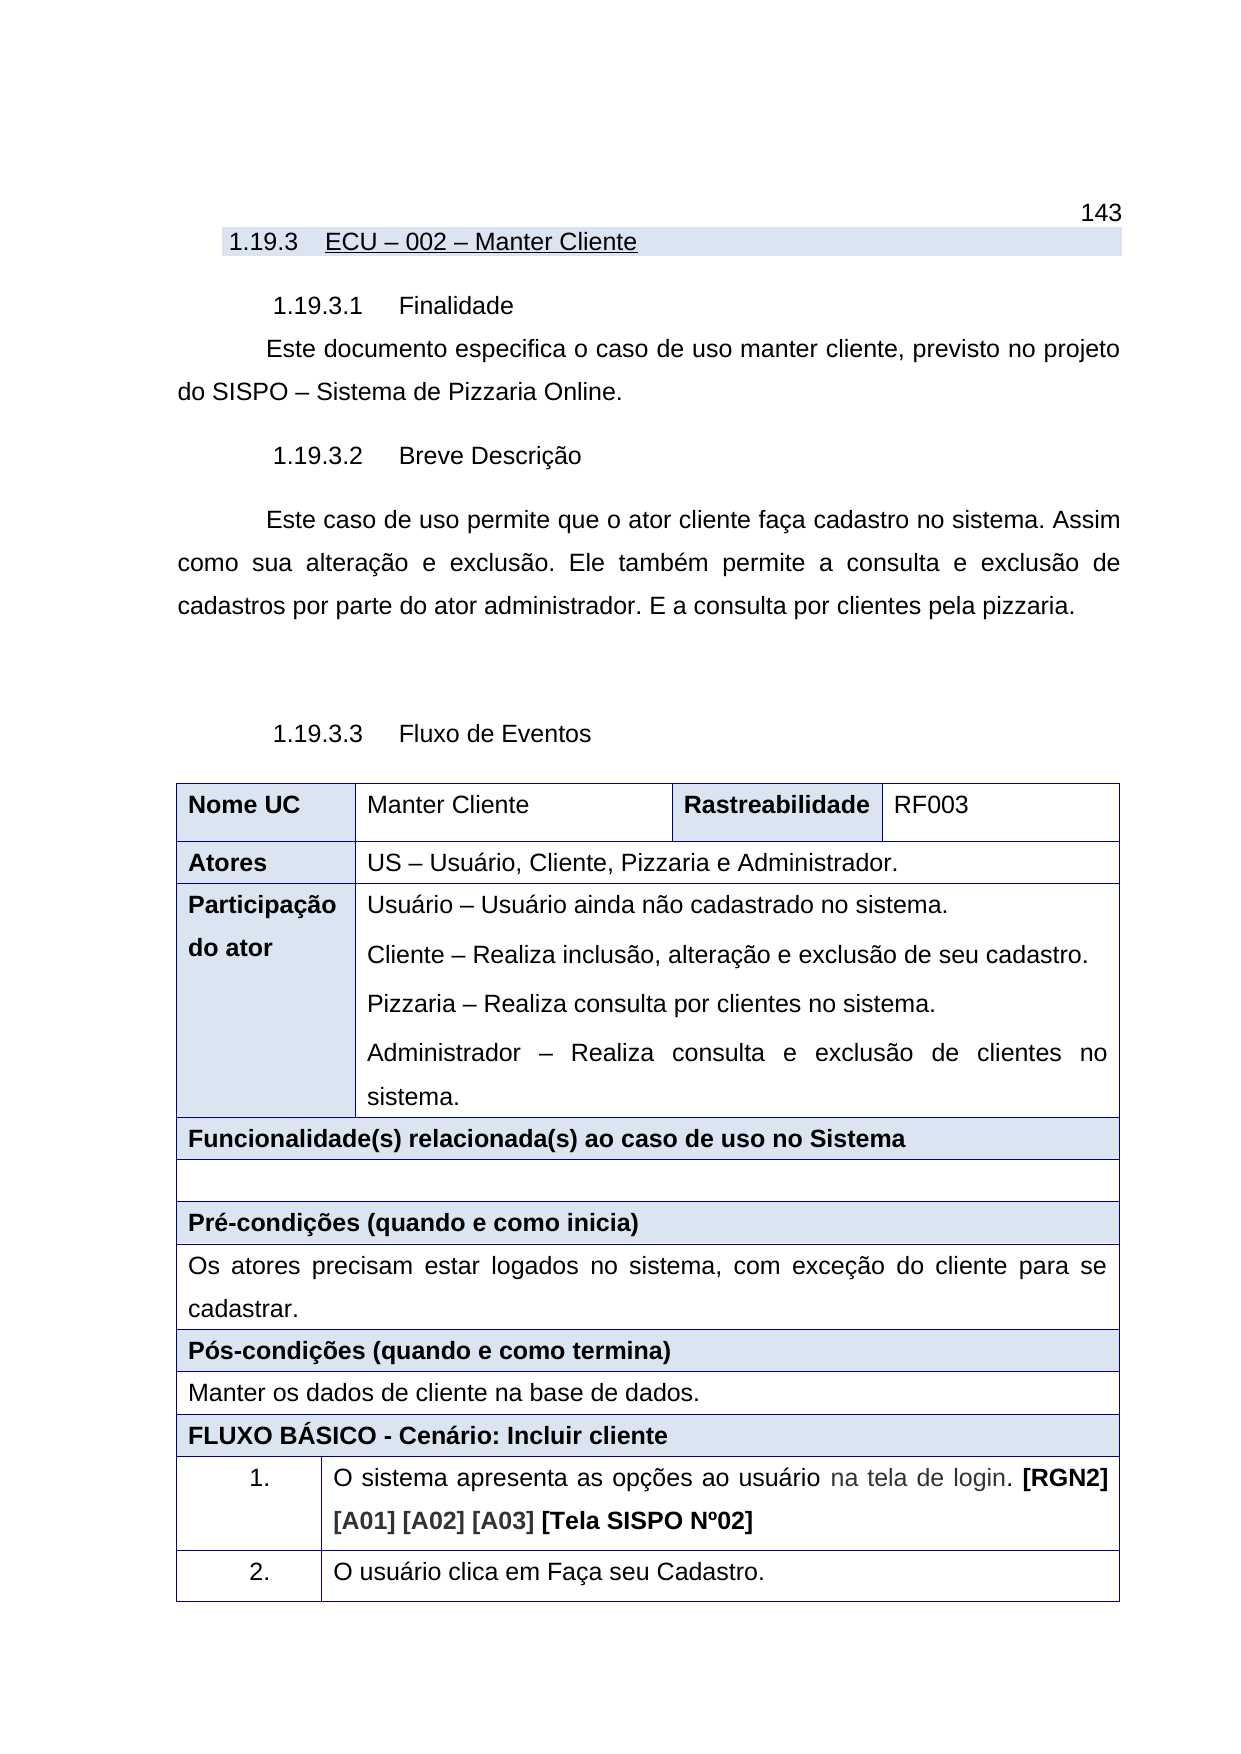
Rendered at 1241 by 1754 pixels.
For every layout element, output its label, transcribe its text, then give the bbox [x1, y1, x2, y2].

text Este documento especifica o caso de uso manter cliente, previsto no projeto do SISPO – Sistema de Pizzaria Online. [177, 334, 1122, 406]
table_cell US – Usuário, Cliente, Pizzaria e Administrador. [356, 842, 1119, 883]
table_header RF003 [883, 784, 1119, 841]
table_cell [177, 1160, 1119, 1201]
subtitle Fluxo de Eventos [266, 719, 1122, 748]
subtitle Finalidade [266, 291, 1122, 319]
table_cell FLUXO BÁSICO - Cenário: Incluir cliente [177, 1415, 1119, 1456]
table_cell [177, 1457, 321, 1550]
table_header Manter Cliente [356, 784, 672, 841]
table_cell Manter os dados de cliente na base de dados. [177, 1372, 1119, 1413]
subtitle Breve Descrição [266, 441, 1122, 470]
table_header Rastreabilidade [673, 784, 882, 841]
table_cell [177, 1551, 321, 1601]
text Este caso de uso permite que o ator cliente faça cadastro no sistema. Assim como sua alteração e exclusão. Ele também permite a consulta e exclusão de cadastros por parte do ator administrador. E a consulta por clientes pela pizzaria. [177, 505, 1122, 620]
table_cell O sistema apresenta as opções ao usuário na tela de login. [RGN2][A01] [A02] [A03] [Tela SISPO Nº02] [322, 1457, 1119, 1550]
table_cell Pré-condições (quando e como inicia) [177, 1202, 1119, 1243]
table_cell Pós-condições (quando e como termina) [177, 1330, 1119, 1371]
table_cell Atores [177, 842, 355, 883]
table_header Nome UC [177, 784, 355, 841]
table_cell Usuário – Usuário ainda não cadastrado no sistema. Cliente – Realiza inclusão, alteração e exclusão de seu cadastro. Pizzaria – Realiza consulta por clientes no sistema. Administrador – Realiza consulta e exclusão de clientes no sistema. [356, 884, 1119, 1117]
table_cell Os atores precisam estar logados no sistema, com exceção do cliente para se cadastrar. [177, 1245, 1119, 1329]
table_cell Funcionalidade(s) relacionada(s) ao caso de uso no Sistema [177, 1118, 1119, 1159]
subtitle ECU – 002 – Manter Cliente [222, 227, 1122, 256]
table_cell O usuário clica em Faça seu Cadastro. [322, 1551, 1119, 1601]
table_cell Participação do ator [177, 884, 355, 1117]
